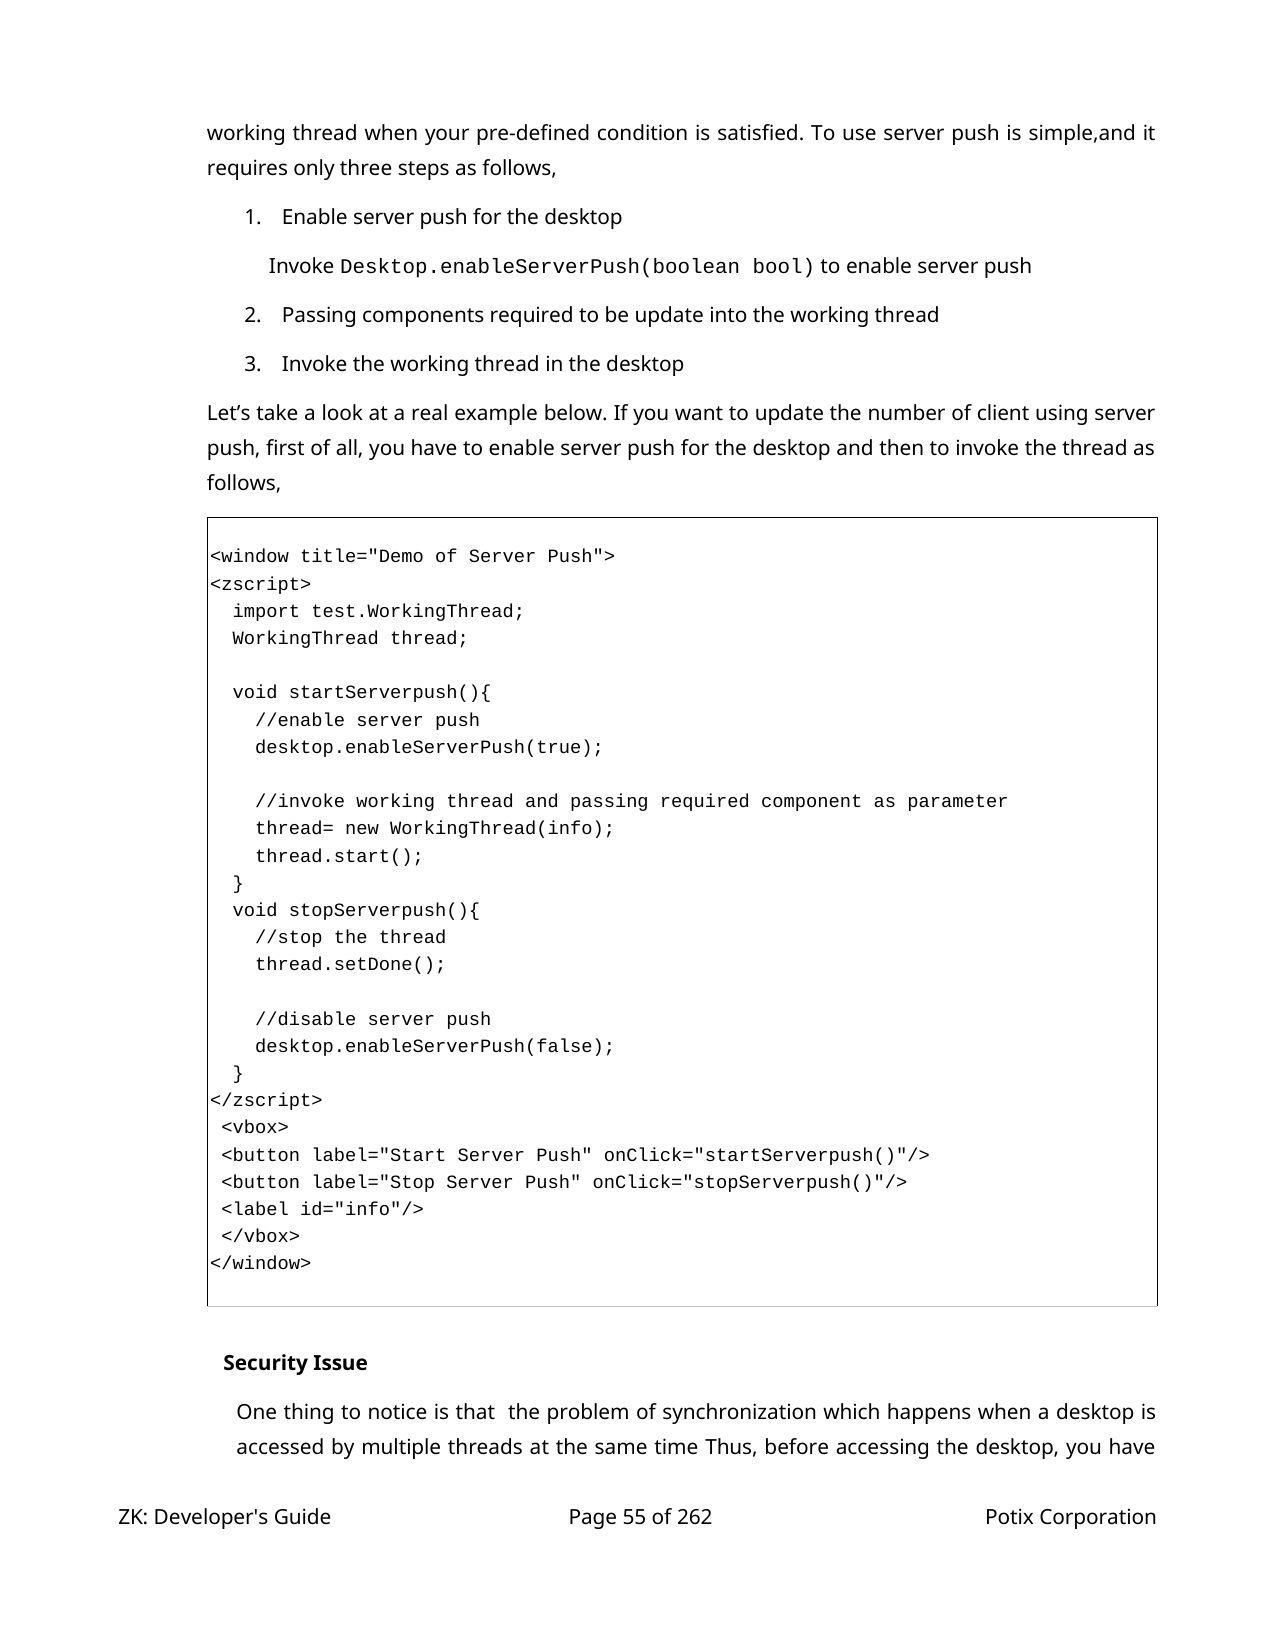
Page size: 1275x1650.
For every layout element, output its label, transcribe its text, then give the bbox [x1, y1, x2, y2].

text void stopServerpush(){ [208, 898, 1157, 922]
list Passing components required to be update into the working thread [244, 300, 1157, 328]
text thread= new WorkingThread(info); [208, 816, 1157, 841]
text <button label="Start Server Push" onClick="startServerpush()"/> [208, 1142, 1157, 1167]
text //stop the thread [208, 925, 1157, 949]
text //enable server push [208, 707, 1157, 732]
text <label id="info"/> [208, 1197, 1157, 1221]
list Invoke Desktop.enableServerPush(boolean bool) to enable server push [215, 251, 1157, 279]
text working thread when your pre-defined condition is satisfied. To use server push is simple,and it requires only three steps as follows, [207, 118, 1157, 182]
list Enable server push for the desktop [244, 202, 1157, 230]
subtitle Security Issue [207, 1348, 1157, 1376]
list Invoke the working thread in the desktop [244, 349, 1157, 377]
text } [208, 1061, 1157, 1085]
text void startServerpush(){ [208, 680, 1157, 704]
text <zscript> [208, 572, 1157, 596]
text <vbox> [208, 1115, 1157, 1139]
text Let’s take a look at a real example below. If you want to update the number of client using server push, first of all, you have to enable server push for the desktop and then to invoke the thread as follows, [207, 398, 1157, 497]
text //invoke working thread and passing required component as parameter [208, 789, 1157, 813]
text desktop.enableServerPush(true); [208, 735, 1157, 759]
text //disable server push [208, 1007, 1157, 1031]
text <button label="Stop Server Push" onClick="stopServerpush()"/> [208, 1170, 1157, 1194]
text WorkingThread thread; [208, 626, 1157, 650]
text One thing to notice is that the problem of synchronization which happens when a desktop is accessed by multiple threads at the same time Thus, before accessing the desktop, you have [236, 1397, 1157, 1461]
text </vbox> [208, 1224, 1157, 1248]
text import test.WorkingThread; [208, 599, 1157, 623]
text thread.setDone(); [208, 952, 1157, 976]
text thread.start(); [208, 843, 1157, 868]
text </window> [208, 1251, 1157, 1276]
text desktop.enableServerPush(false); [208, 1034, 1157, 1058]
text </zscript> [208, 1088, 1157, 1112]
text <window title="Demo of Server Push"> [208, 544, 1157, 569]
text } [208, 871, 1157, 895]
